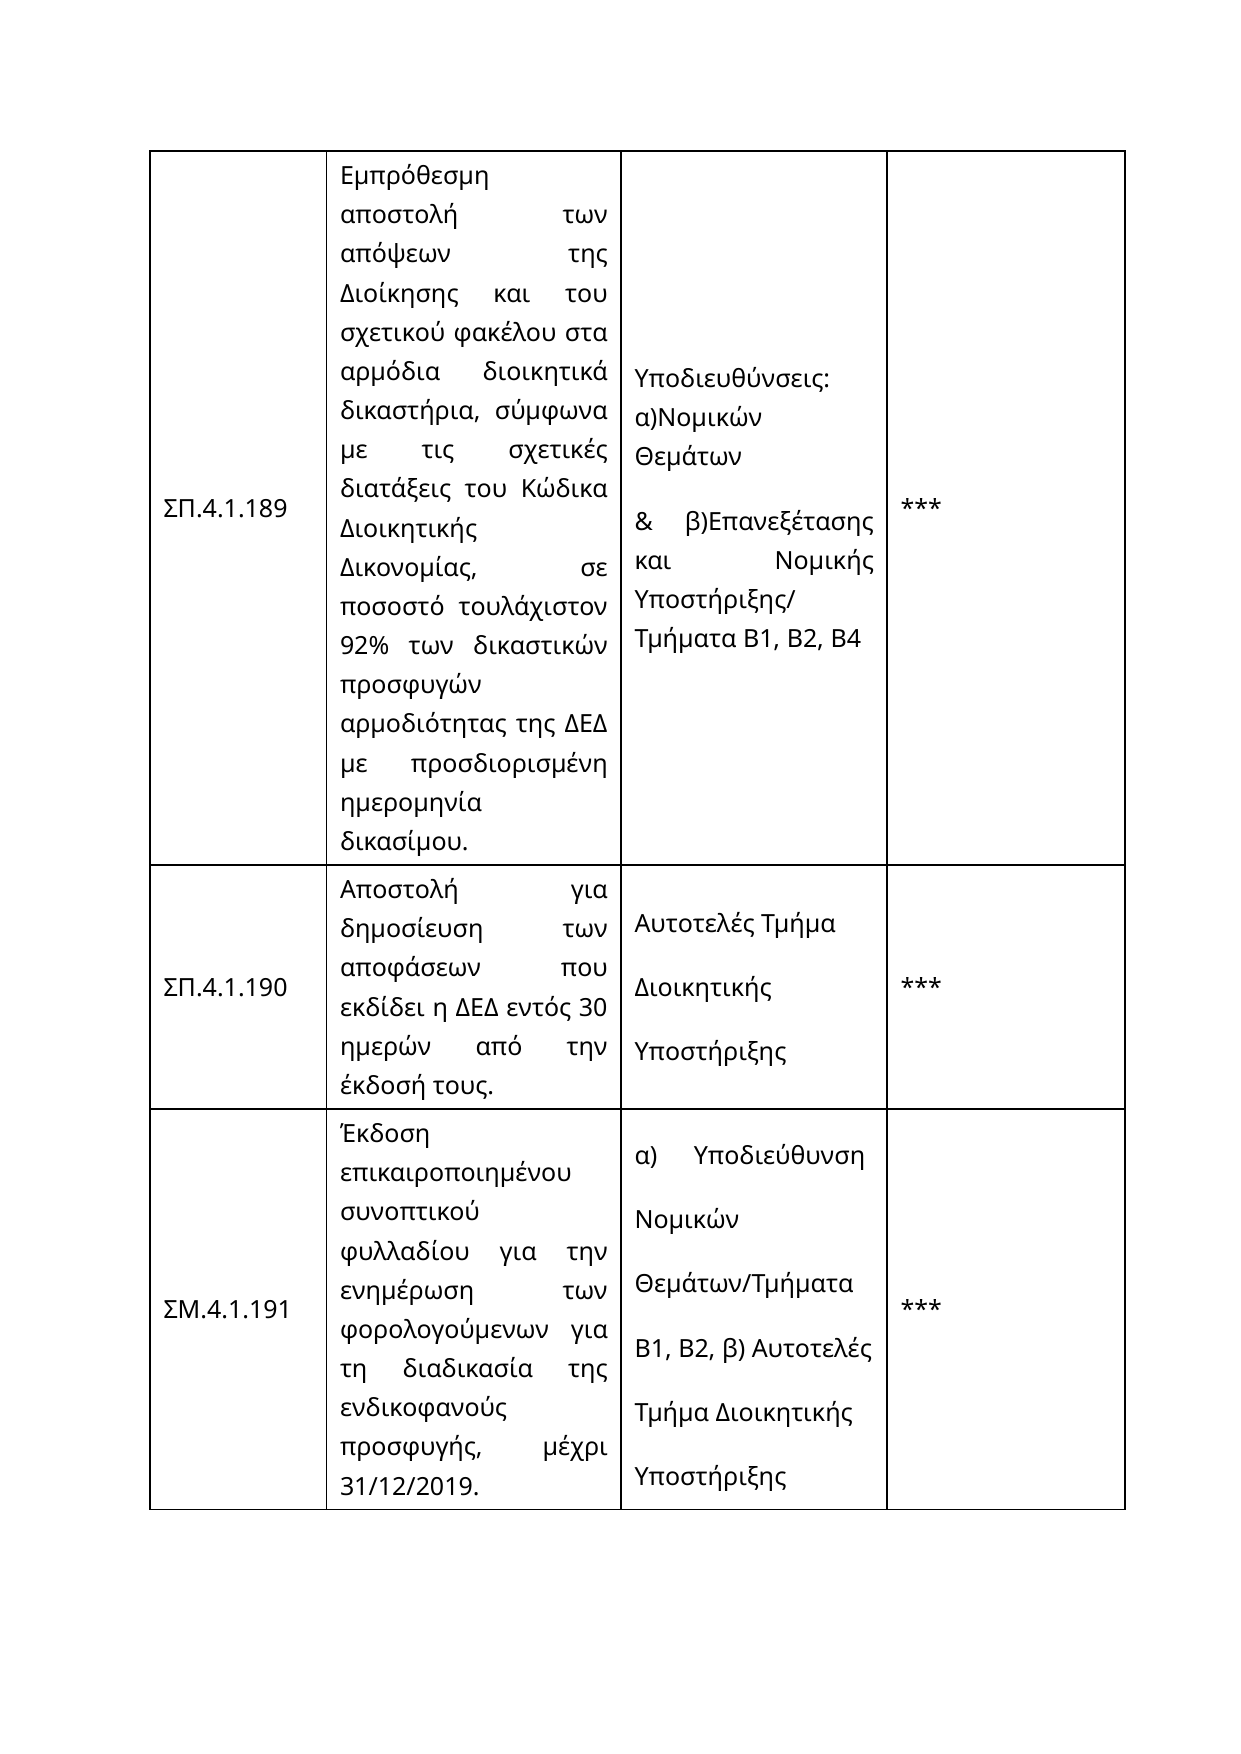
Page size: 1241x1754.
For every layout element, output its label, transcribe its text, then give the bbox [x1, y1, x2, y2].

table_cell *** [888, 1110, 1124, 1508]
table_cell *** [888, 152, 1124, 864]
table_cell Έκδοση επικαιροποιημένου συνοπτικού φυλλαδίου για την ενημέρωση των φορολογούμενων για τη διαδικασία της ενδικοφανούς προσφυγής, μέχρι 31/12/2019. [327, 1110, 620, 1508]
table_cell ΣΠ.4.1.189 [151, 152, 326, 864]
table_cell α) Υποδιεύθυνση Νομικών Θεμάτων/Τμήματα Β1, Β2, β) Αυτοτελές Τμήμα Διοικητικής Υποστήριξης [622, 1110, 886, 1508]
table_cell *** [888, 866, 1124, 1108]
table_cell Αποστολή για δημοσίευση των αποφάσεων που εκδίδει η ΔΕΔ εντός 30 ημερών από την έκδοσή τους. [327, 866, 620, 1108]
table_cell Αυτοτελές Τμήμα Διοικητικής Υποστήριξης [622, 866, 886, 1108]
table_cell ΣΠ.4.1.190 [151, 866, 326, 1108]
table_cell ΣΜ.4.1.191 [151, 1110, 326, 1508]
table_cell Εμπρόθεσμη αποστολή των απόψεων της Διοίκησης και του σχετικού φακέλου στα αρμόδια διοικητικά δικαστήρια, σύμφωνα με τις σχετικές διατάξεις του Κώδικα Διοικητικής Δικονομίας, σε ποσοστό τουλάχιστον 92% των δικαστικών προσφυγών αρμοδιότητας της ΔΕΔ με προσδιορισμένη ημερομηνία δικασίμου. [327, 152, 620, 864]
table_cell Υποδιευθύνσεις: α)Νομικών Θεμάτων & β)Επανεξέτασης και Νομικής Υποστήριξης/ Τμήματα Β1, Β2, Β4 [622, 152, 886, 864]
